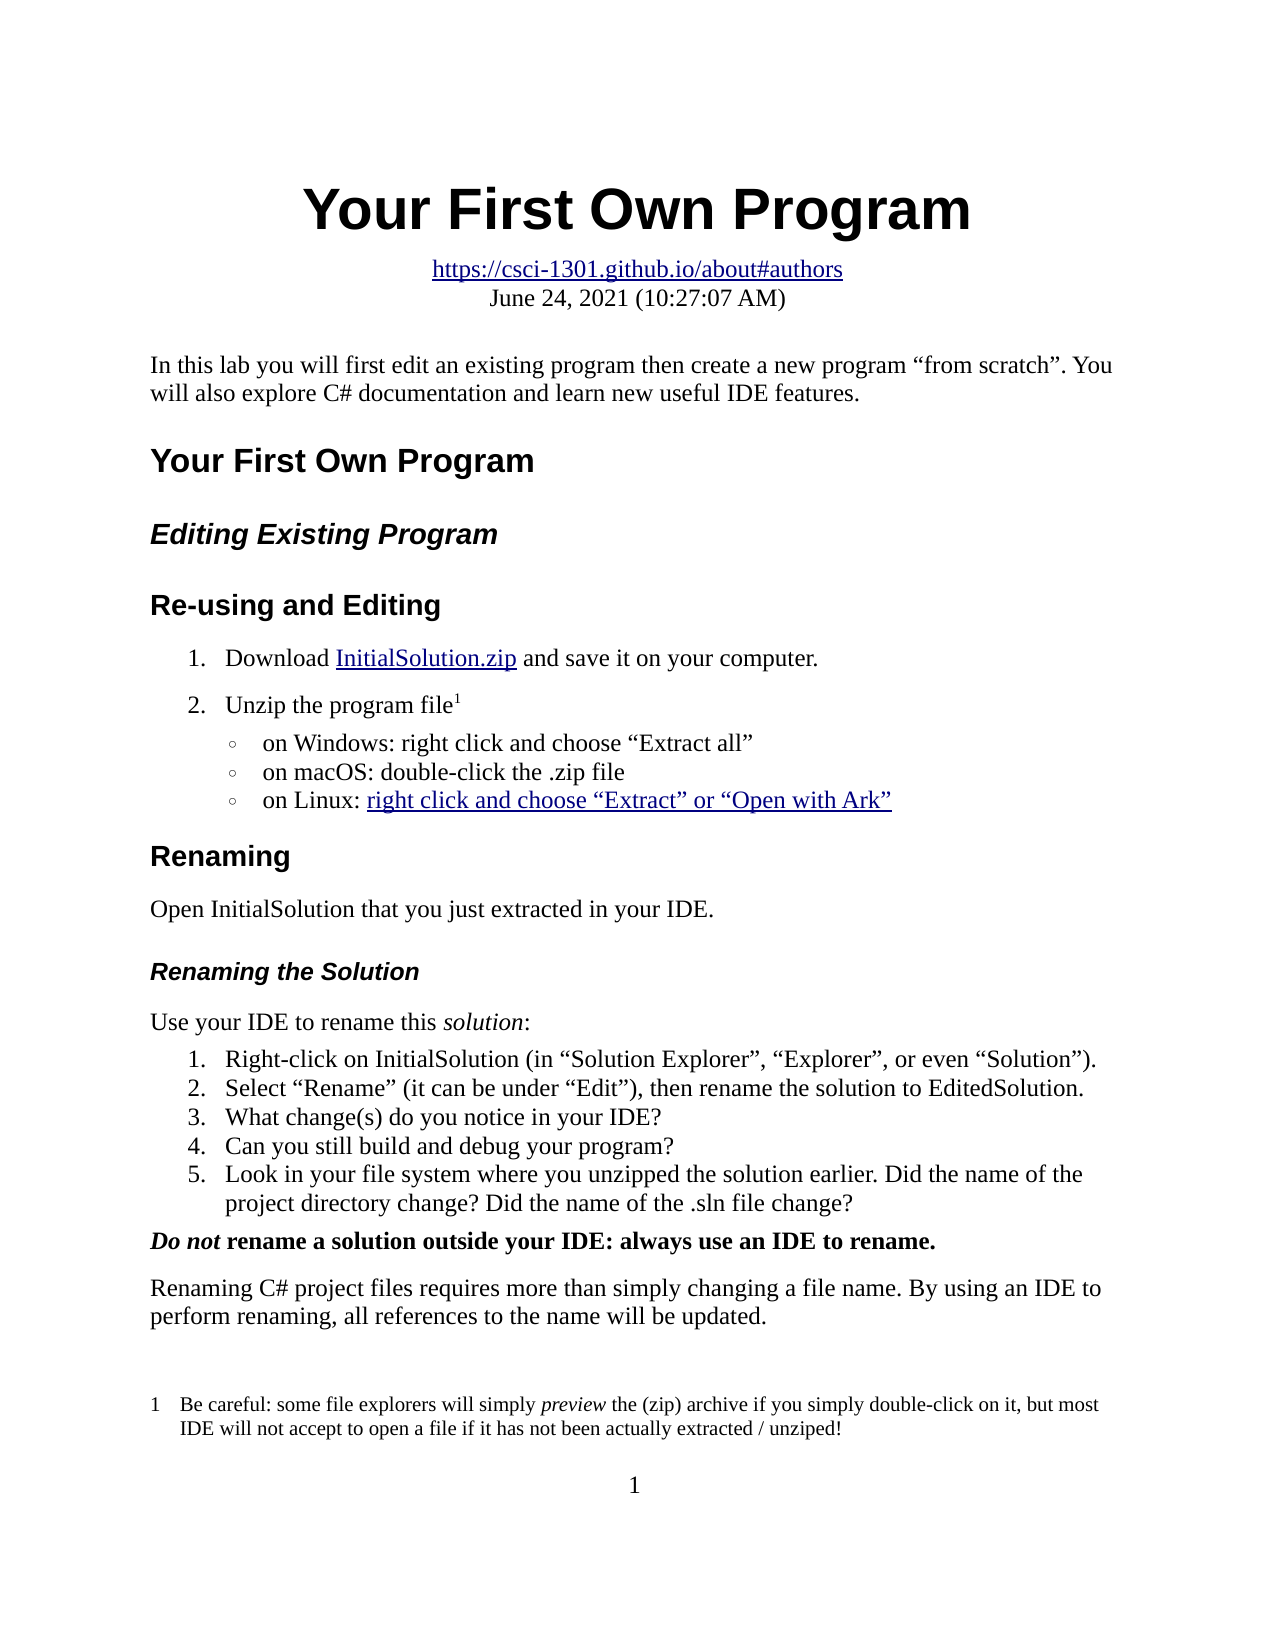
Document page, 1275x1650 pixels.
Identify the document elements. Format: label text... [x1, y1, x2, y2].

list Download InitialSolution.zip and save it on your computer. [187, 643, 1125, 672]
list Right-click on InitialSolution (in “Solution Explorer”, “Explorer”, or even “Solution”). [187, 1044, 1125, 1073]
subtitle Renaming [150, 839, 1125, 873]
list Look in your file system where you unzipped the solution earlier. Did the name of the project directory change? Did the name of the .sln file change? [187, 1159, 1125, 1217]
list Select “Rename” (it can be under “Edit”), then rename the solution to EditedSolution. [187, 1073, 1125, 1102]
text Use your IDE to rename this solution: [150, 1007, 1125, 1036]
subtitle Re-using and Editing [150, 588, 1125, 622]
text Open InitialSolution that you just extracted in your IDE. [150, 894, 1125, 923]
text In this lab you will first edit an existing program then create a new program “from scratch”. You will also explore C# documentation and learn new useful IDE features. [150, 350, 1125, 407]
list Can you still build and debug your program? [187, 1131, 1125, 1159]
subtitle Editing Existing Program [150, 517, 1125, 551]
list Be careful: some file explorers will simply preview the (zip) archive if you simply double-click on it, but most IDE will not accept to open a file if it has not been actually extracted / unziped! [150, 1392, 1125, 1440]
list What change(s) do you notice in your IDE? [187, 1102, 1125, 1131]
list on macOS: double-click the .zip file [225, 757, 1125, 785]
title Your First Own Program [150, 175, 1125, 242]
subtitle Renaming the Solution [150, 957, 1125, 985]
text June 24, 2021 (10:27:07 AM) [150, 283, 1125, 312]
list Unzip the program file [187, 690, 1125, 719]
text Do not rename a solution outside your IDE: always use an IDE to rename. [150, 1226, 1125, 1255]
list on Linux: right click and choose “Extract” or “Open with Ark” [225, 785, 1125, 814]
text https://csci-1301.github.io/about#authors [150, 254, 1125, 283]
subtitle Your First Own Program [150, 441, 1125, 480]
text Renaming C# project files requires more than simply changing a file name. By using an IDE to perform renaming, all references to the name will be updated. [150, 1273, 1125, 1330]
list on Windows: right click and choose “Extract all” [225, 728, 1125, 757]
